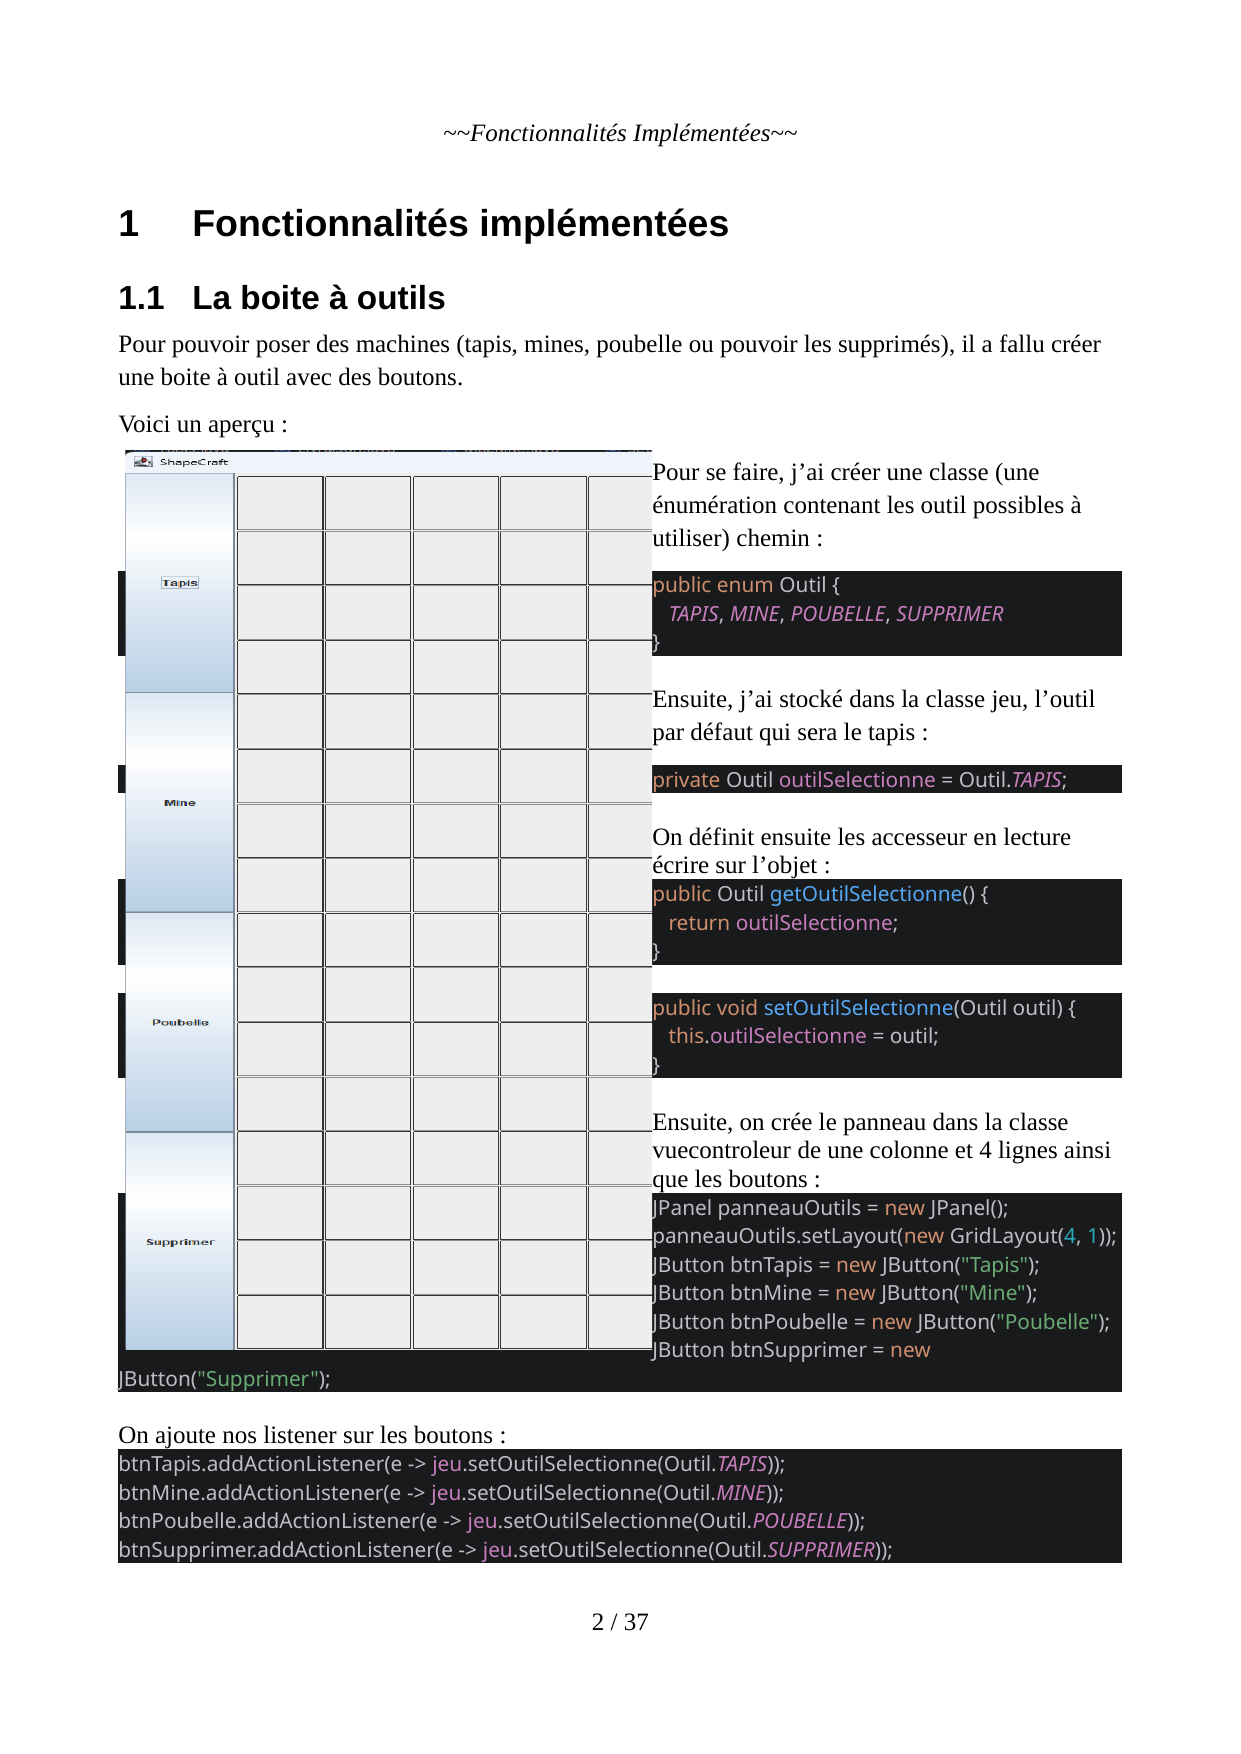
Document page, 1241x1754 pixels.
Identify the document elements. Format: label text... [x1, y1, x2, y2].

picture [125, 450, 653, 1350]
text Pour pouvoir poser des machines (tapis, mines, poubelle ou pouvoir les supprimés), il a fallu créer une boite à outil avec des boutons. [118, 329, 1122, 391]
text On définit ensuite les accesseur en lecture écrire sur l’objet : [653, 822, 1122, 879]
text private Outil outilSelectionne = Outil.TAPIS; [653, 765, 1122, 793]
text On ajoute nos listener sur les boutons : [118, 1421, 1122, 1449]
subtitle Fonctionnalités implémentées [118, 201, 1122, 244]
text btnTapis.addActionListener(e -> jeu.setOutilSelectionne(Outil.TAPIS)); btnMine.addActionListener(e -> jeu.setOutilSelectionne(Outil.MINE)); btnPoubelle.addActionListener(e -> jeu.setOutilSelectionne(Outil.POUBELLE)); btnSupprimer.addActionListener(e -> jeu.setOutilSelectionne(Outil.SUPPRIMER)); [118, 1449, 1122, 1563]
text Voici un aperçu : [118, 409, 1122, 438]
text Ensuite, on crée le panneau dans la classe vuecontroleur de une colonne et 4 lignes ainsi que les boutons : [653, 1107, 1122, 1193]
text public enum Outil { TAPIS, MINE, POUBELLE, SUPPRIMER } [653, 571, 1122, 656]
text public Outil getOutilSelectionne() { return outilSelectionne; } [653, 879, 1122, 965]
text public void setOutilSelectionne(Outil outil) { this.outilSelectionne = outil; } [653, 993, 1122, 1078]
text JPanel panneauOutils = new JPanel(); panneauOutils.setLayout(new GridLayout(4, 1)); JButton btnTapis = new JButton("Tapis"); JButton btnMine = new JButton("Mine"); JButton btnPoubelle = new JButton("Poubelle"); JButton btnSupprimer = new JButton("Supprimer"); [118, 1193, 1122, 1392]
text Pour se faire, j’ai créer une classe (une énumération contenant les outil possibles à utiliser) chemin : [653, 457, 1122, 552]
subtitle La boite à outils [118, 278, 1122, 316]
text Ensuite, j’ai stocké dans la classe jeu, l’outil par défaut qui sera le tapis : [653, 684, 1122, 746]
